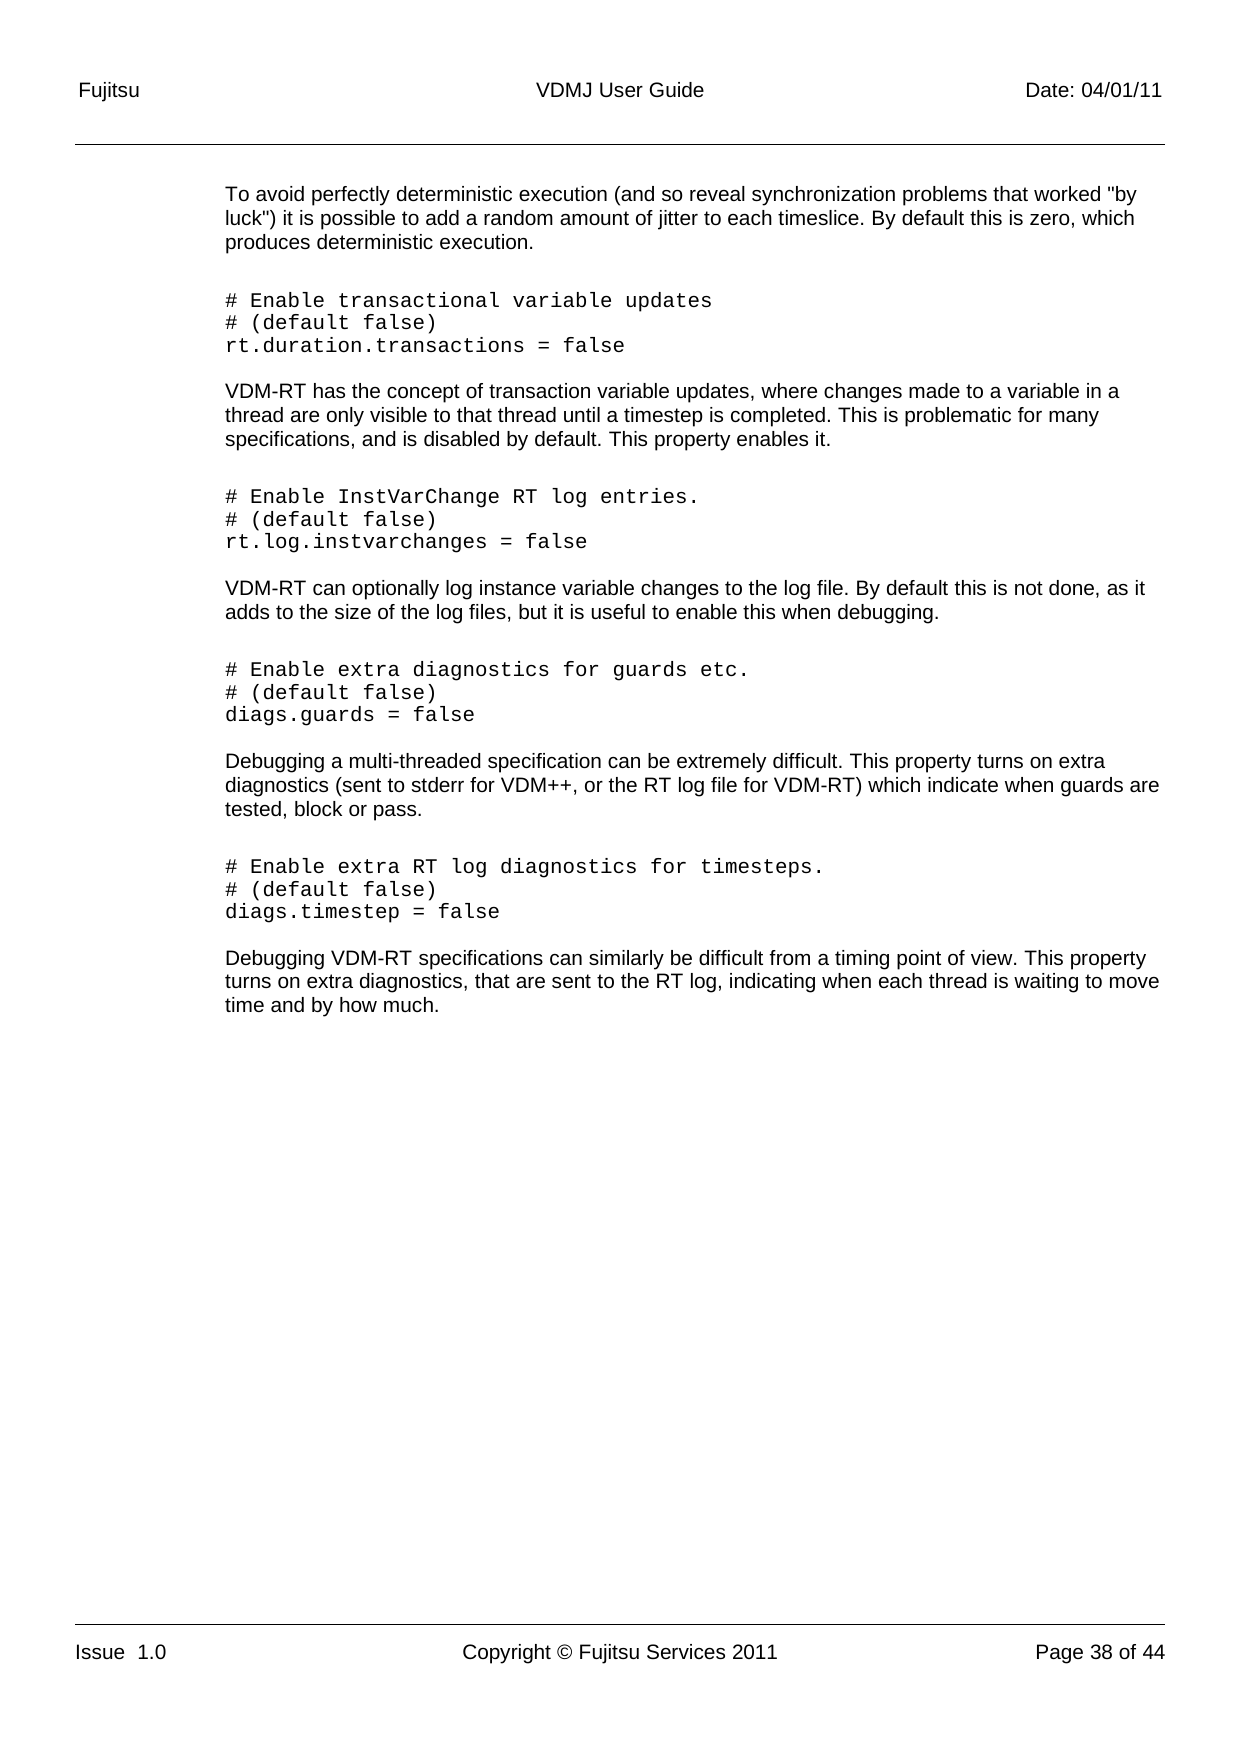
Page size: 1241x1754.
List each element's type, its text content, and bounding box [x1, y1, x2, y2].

text VDM-RT can optionally log instance variable changes to the log file. By default this is not done, as it adds to the size of the log files, but it is useful to enable this when debugging. [225, 576, 1165, 624]
text # Enable InstVarChange RT log entries. [225, 486, 1165, 508]
text # (default false) [225, 312, 1165, 334]
text # Enable extra RT log diagnostics for timesteps. [225, 856, 1165, 878]
text # Enable transactional variable updates [225, 289, 1165, 312]
text Debugging a multi-threaded specification can be extremely difficult. This property turns on extra diagnostics (sent to stderr for VDM++, or the RT log file for VDM-RT) which indicate when guards are tested, block or pass. [225, 749, 1165, 821]
text To avoid perfectly deterministic execution (and so reveal synchronization problems that worked "by luck") it is possible to add a random amount of jitter to each timeslice. By default this is zero, which produces deterministic execution. [225, 182, 1165, 254]
text # (default false) [225, 681, 1165, 704]
text rt.log.instvarchanges = false [225, 531, 1165, 553]
text diags.guards = false [225, 704, 1165, 726]
text VDM-RT has the concept of transaction variable updates, where changes made to a variable in a thread are only visible to that thread until a timestep is completed. This is problematic for many specifications, and is disabled by default. This property enables it. [225, 379, 1165, 451]
text # (default false) [225, 508, 1165, 531]
text Debugging VDM-RT specifications can similarly be difficult from a timing point of view. This property turns on extra diagnostics, that are sent to the RT log, indicating when each thread is waiting to move time and by how much. [225, 946, 1165, 1018]
text diags.timestep = false [225, 901, 1165, 923]
text rt.duration.transactions = false [225, 334, 1165, 357]
text # (default false) [225, 878, 1165, 901]
text # Enable extra diagnostics for guards etc. [225, 659, 1165, 681]
